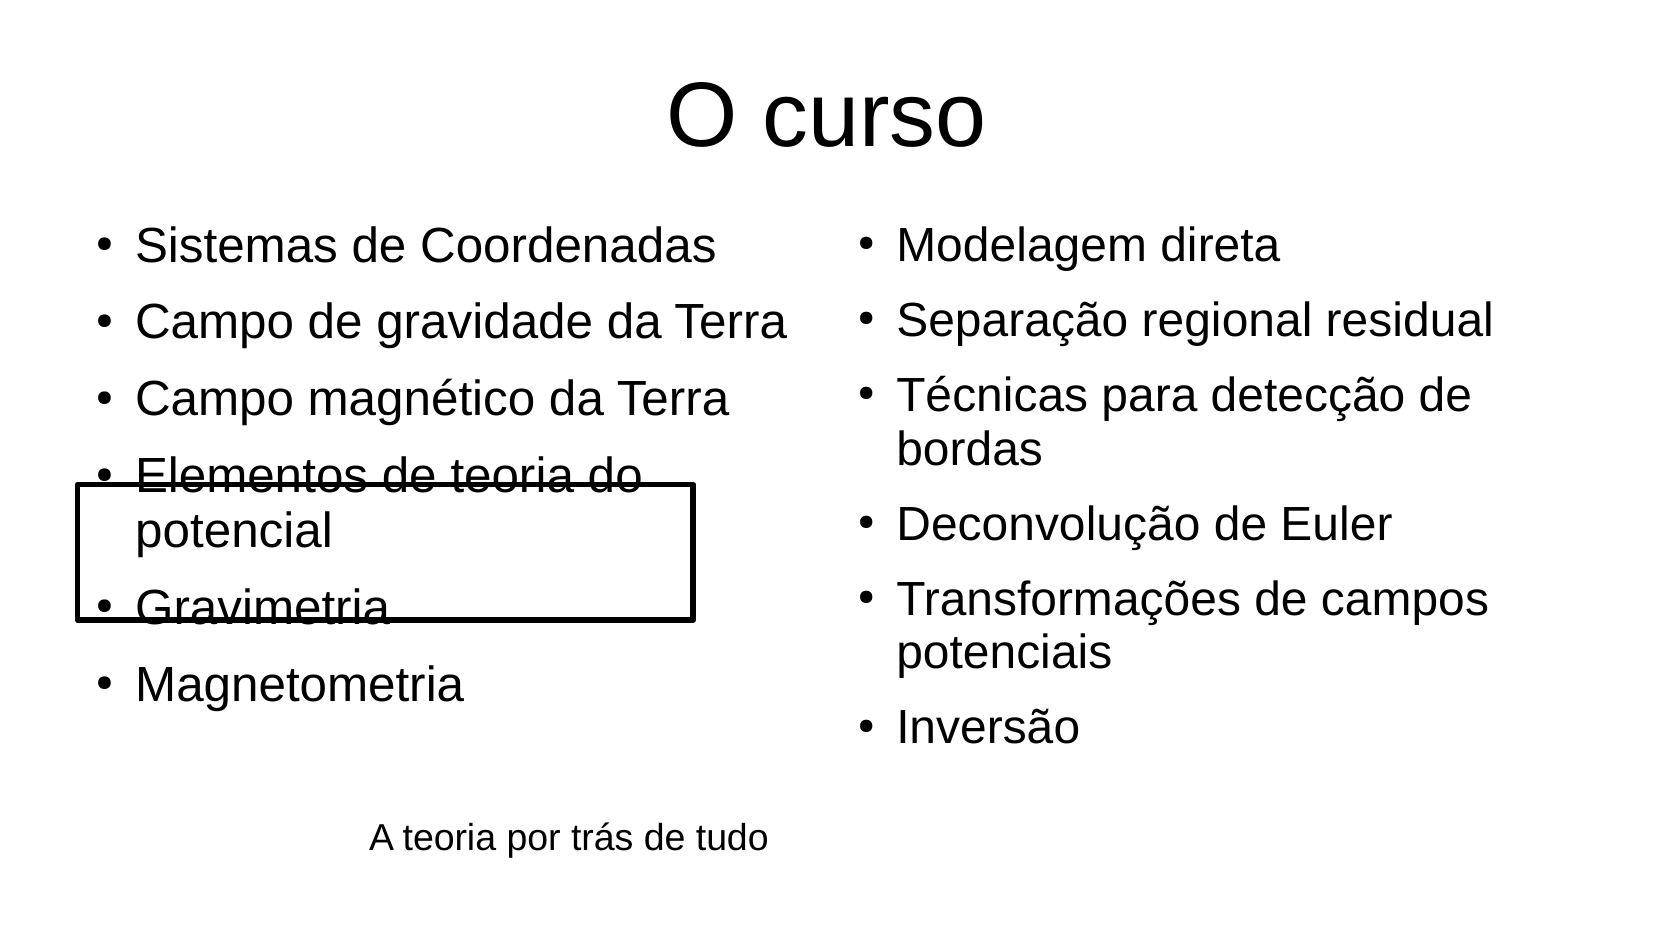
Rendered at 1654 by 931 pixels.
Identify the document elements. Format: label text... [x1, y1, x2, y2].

list Sistemas de Coordenadas Campo de gravidade da Terra Campo magnético da Terra Elementos de teoria do potencial Gravimetria Magnetometria [82, 217, 809, 758]
text_box A teoria por trás de tudo [354, 809, 792, 866]
list Modelagem direta Separação regional residual Técnicas para detecção de bordas Deconvolução de Euler Transformações de campos potenciais Inversão [845, 217, 1572, 758]
list Sistemas de Coordenadas Campo de gravidade da Terra Campo magnético da Terra Elementos de teoria do potencial Gravimetria Magnetometria [82, 487, 690, 617]
title O curso [82, 37, 1571, 193]
